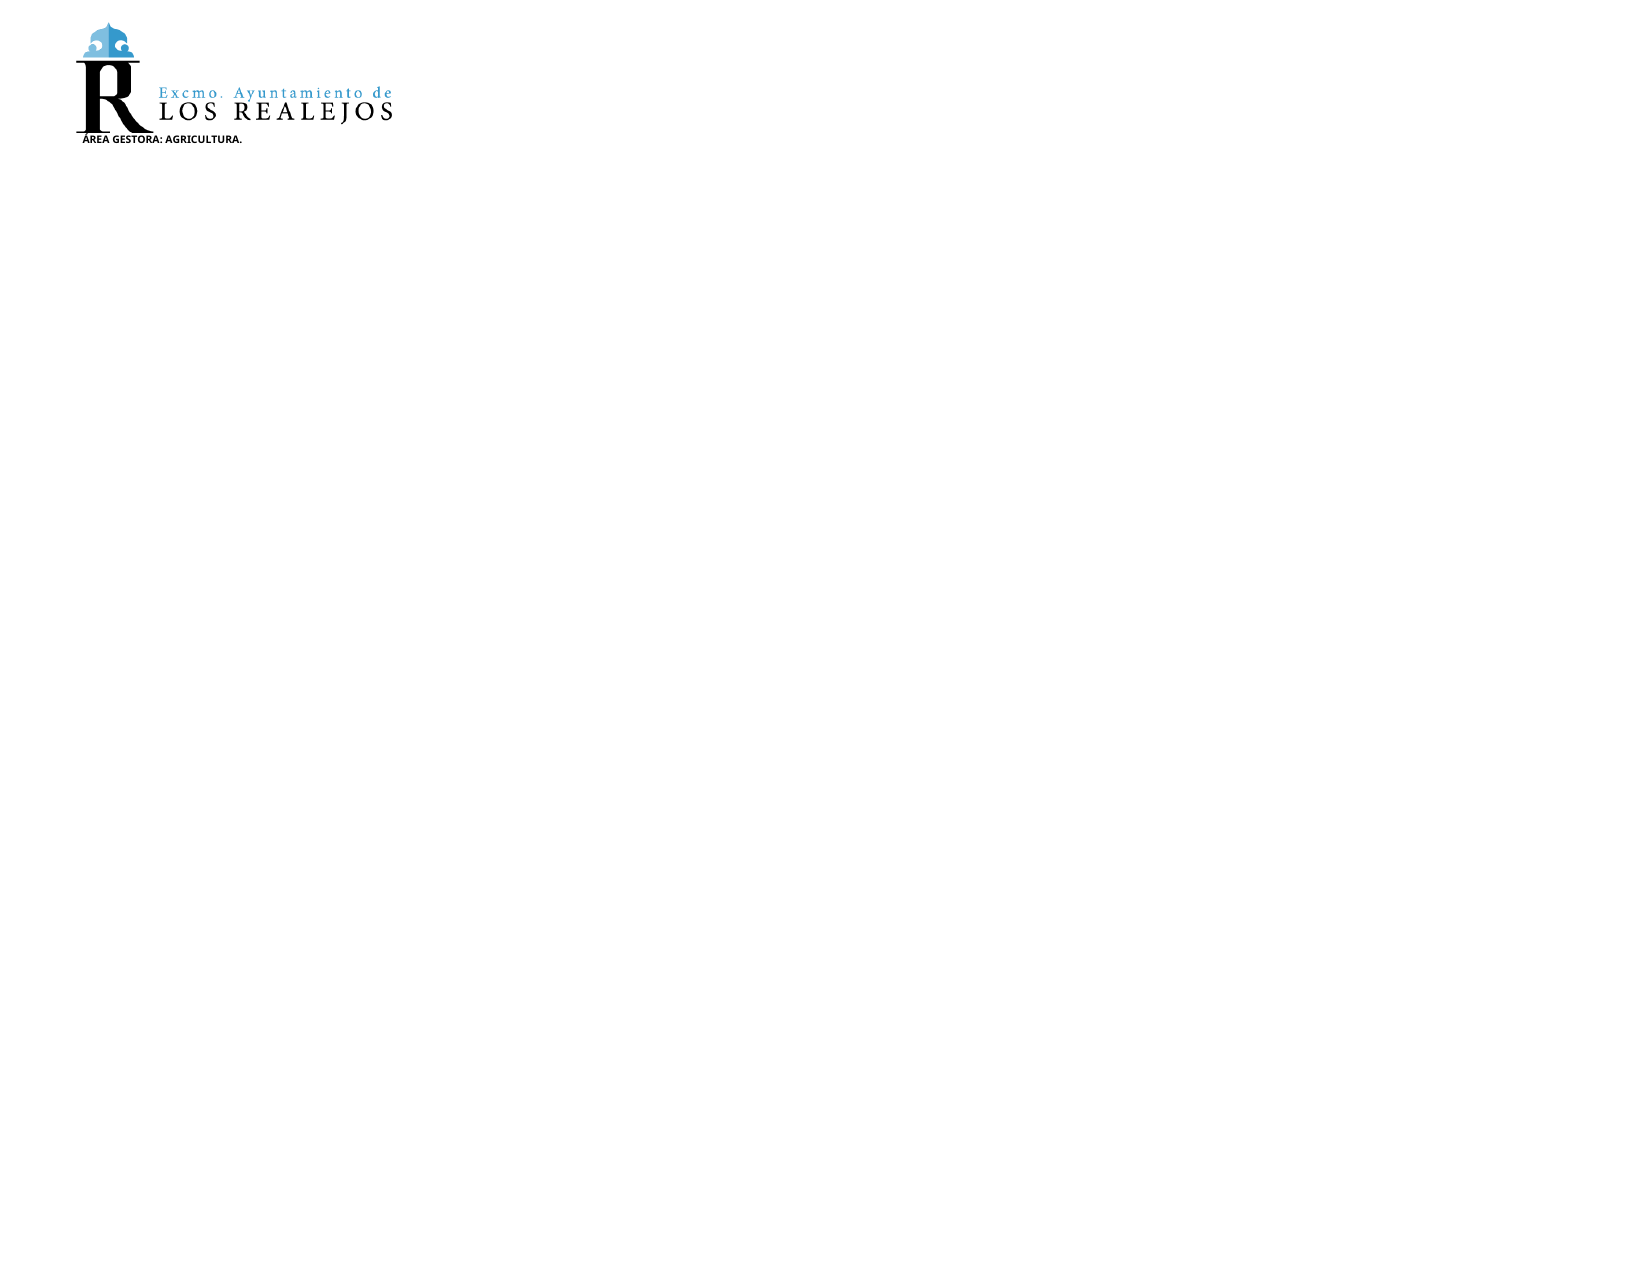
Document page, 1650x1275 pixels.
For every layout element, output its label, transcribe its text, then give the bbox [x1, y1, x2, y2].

table_header ÁREA GESTORA: AGRICULTURA. [75, 133, 254, 147]
table_header [912, 99, 1575, 147]
table_header [396, 99, 912, 147]
table_header [254, 133, 326, 147]
table_header [326, 99, 396, 147]
